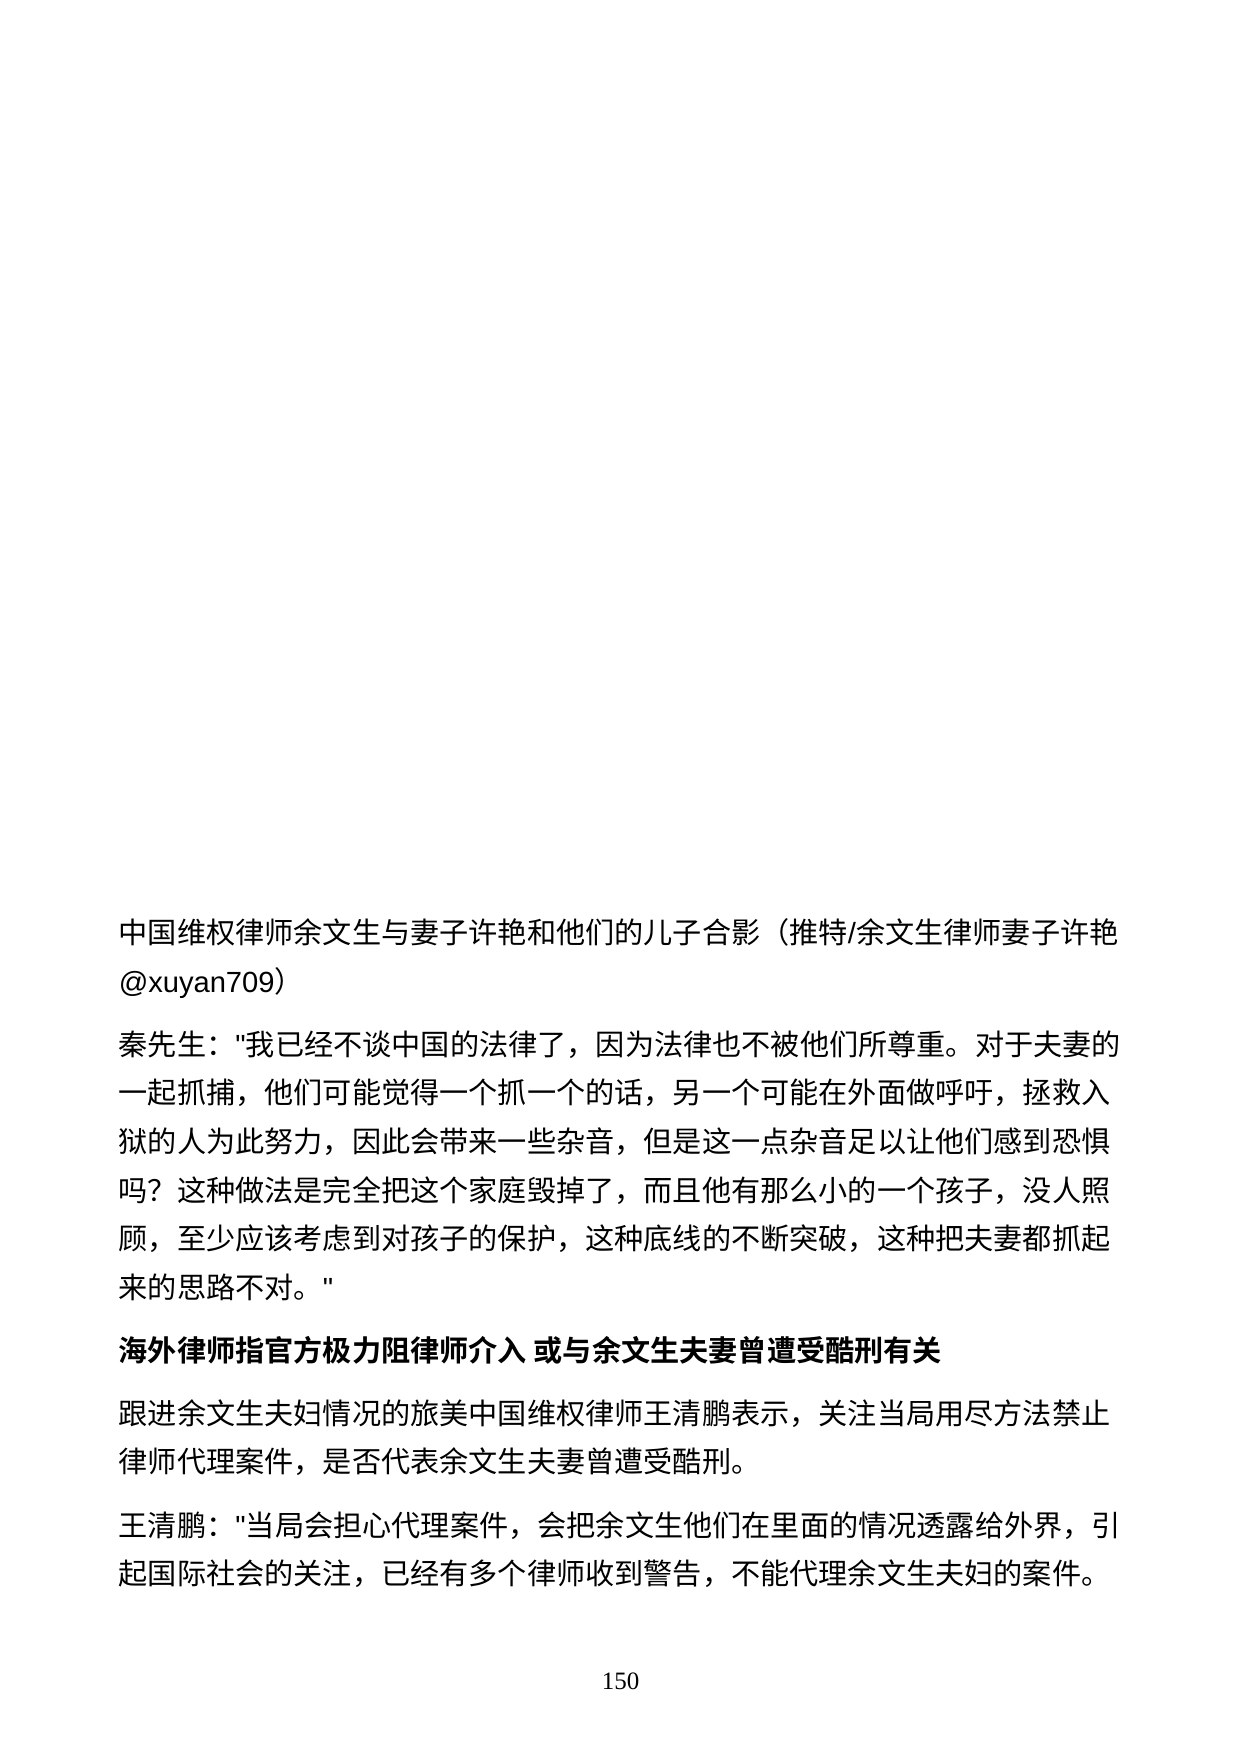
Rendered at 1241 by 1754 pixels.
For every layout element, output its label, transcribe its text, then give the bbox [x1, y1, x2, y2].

text 王清鹏："当局会担心代理案件，会把余文生他们在里面的情况透露给外界，引起国际社会的关注，已经有多个律师收到警告，不能代理余文生夫妇的案件。 [118, 1502, 1122, 1593]
text 秦先生："我已经不谈中国的法律了，因为法律也不被他们所尊重。对于夫妻的一起抓捕，他们可能觉得一个抓一个的话，另一个可能在外面做呼吁，拯救入狱的人为此努力，因此会带来一些杂音，但是这一点杂音足以让他们感到恐惧吗？这种做法是完全把这个家庭毁掉了，而且他有那么小的一个孩子，没人照顾，至少应该考虑到对孩子的保护，这种底线的不断突破，这种把夫妻都抓起来的思路不对。" [118, 1021, 1122, 1306]
text 中国维权律师余文生与妻子许艳和他们的儿子合影（推特/余文生律师妻子许艳@xuyan709） [118, 118, 1122, 1001]
text 海外律师指官方极力阻律师介入 或与余文生夫妻曾遭受酷刑有关 [118, 1327, 1122, 1369]
text 跟进余文生夫妇情况的旅美中国维权律师王清鹏表示，关注当局用尽方法禁止律师代理案件，是否代表余文生夫妻曾遭受酷刑。 [118, 1390, 1122, 1481]
